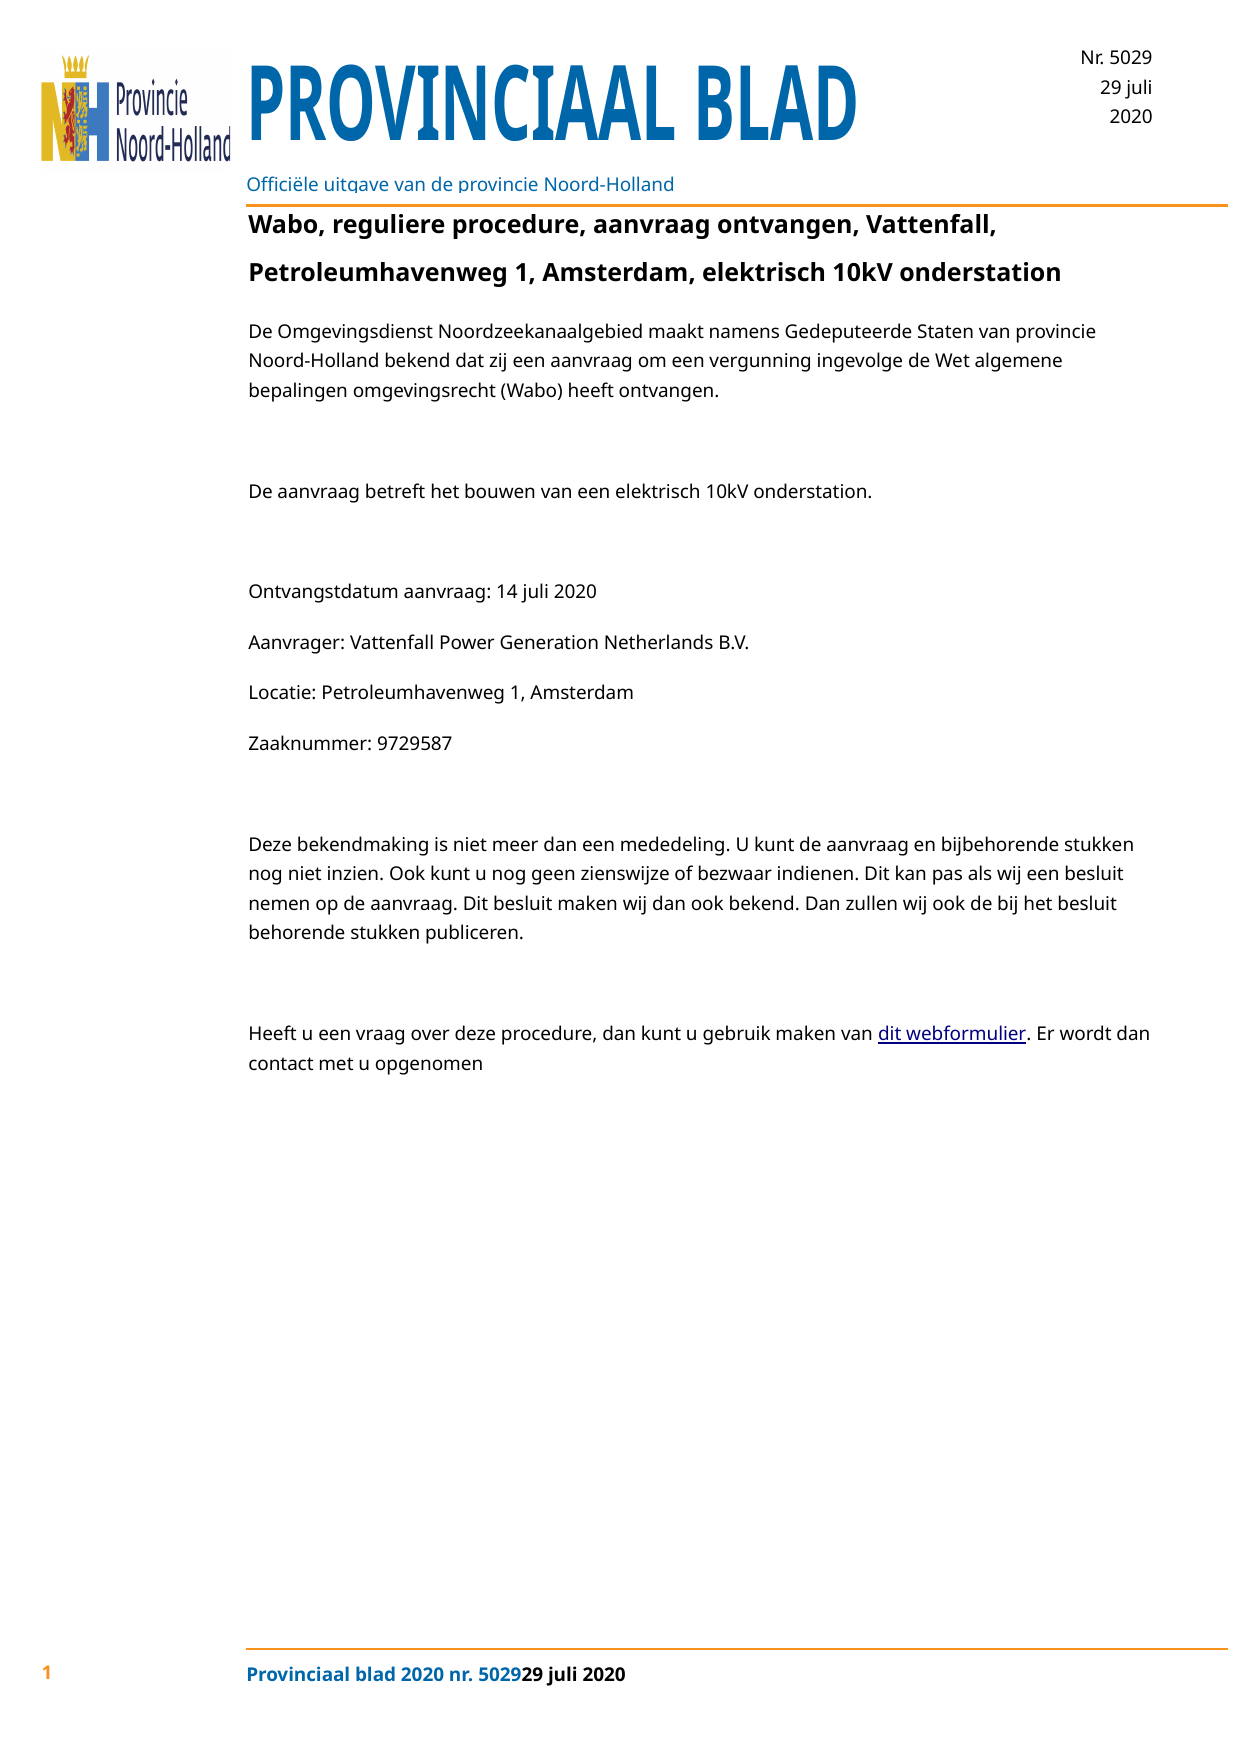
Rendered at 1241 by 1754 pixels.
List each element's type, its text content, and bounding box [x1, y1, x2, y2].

text Ontvangstdatum aanvraag: 14 juli 2020 [248, 579, 1152, 604]
text De aanvraag betreft het bouwen van een elektrisch 10kV onderstation. [248, 478, 1152, 504]
text De Omgevingsdienst Noordzeekanaalgebied maakt namens Gedeputeerde Staten van provincie Noord-Holland bekend dat zij een aanvraag om een vergunning ingevolge de Wet algemene bepalingen omgevingsrecht (Wabo) heeft ontvangen. [248, 318, 1152, 403]
text Zaaknummer: 9729587 [248, 730, 1152, 756]
picture [41, 47, 231, 172]
text Locatie: Petroleumhavenweg 1, Amsterdam [248, 679, 1152, 705]
text Wabo, reguliere procedure, aanvraag ontvangen, Vattenfall, Petroleumhavenweg 1, Amsterdam, elektrisch 10kV onderstation [248, 207, 1152, 288]
text Deze bekendmaking is niet meer dan een mededeling. U kunt de aanvraag en bijbehorende stukken nog niet inzien. Ook kunt u nog geen zienswijze of bezwaar indienen. Dit kan pas als wij een besluit nemen op de aanvraag. Dit besluit maken wij dan ook bekend. Dan zullen wij ook de bij het besluit behorende stukken publiceren. [248, 831, 1152, 945]
text Heeft u een vraag over deze procedure, dan kunt u gebruik maken van dit webformulier. Er wordt dan contact met u opgenomen [248, 1020, 1152, 1076]
text Aanvrager: Vattenfall Power Generation Netherlands B.V. [248, 629, 1152, 655]
